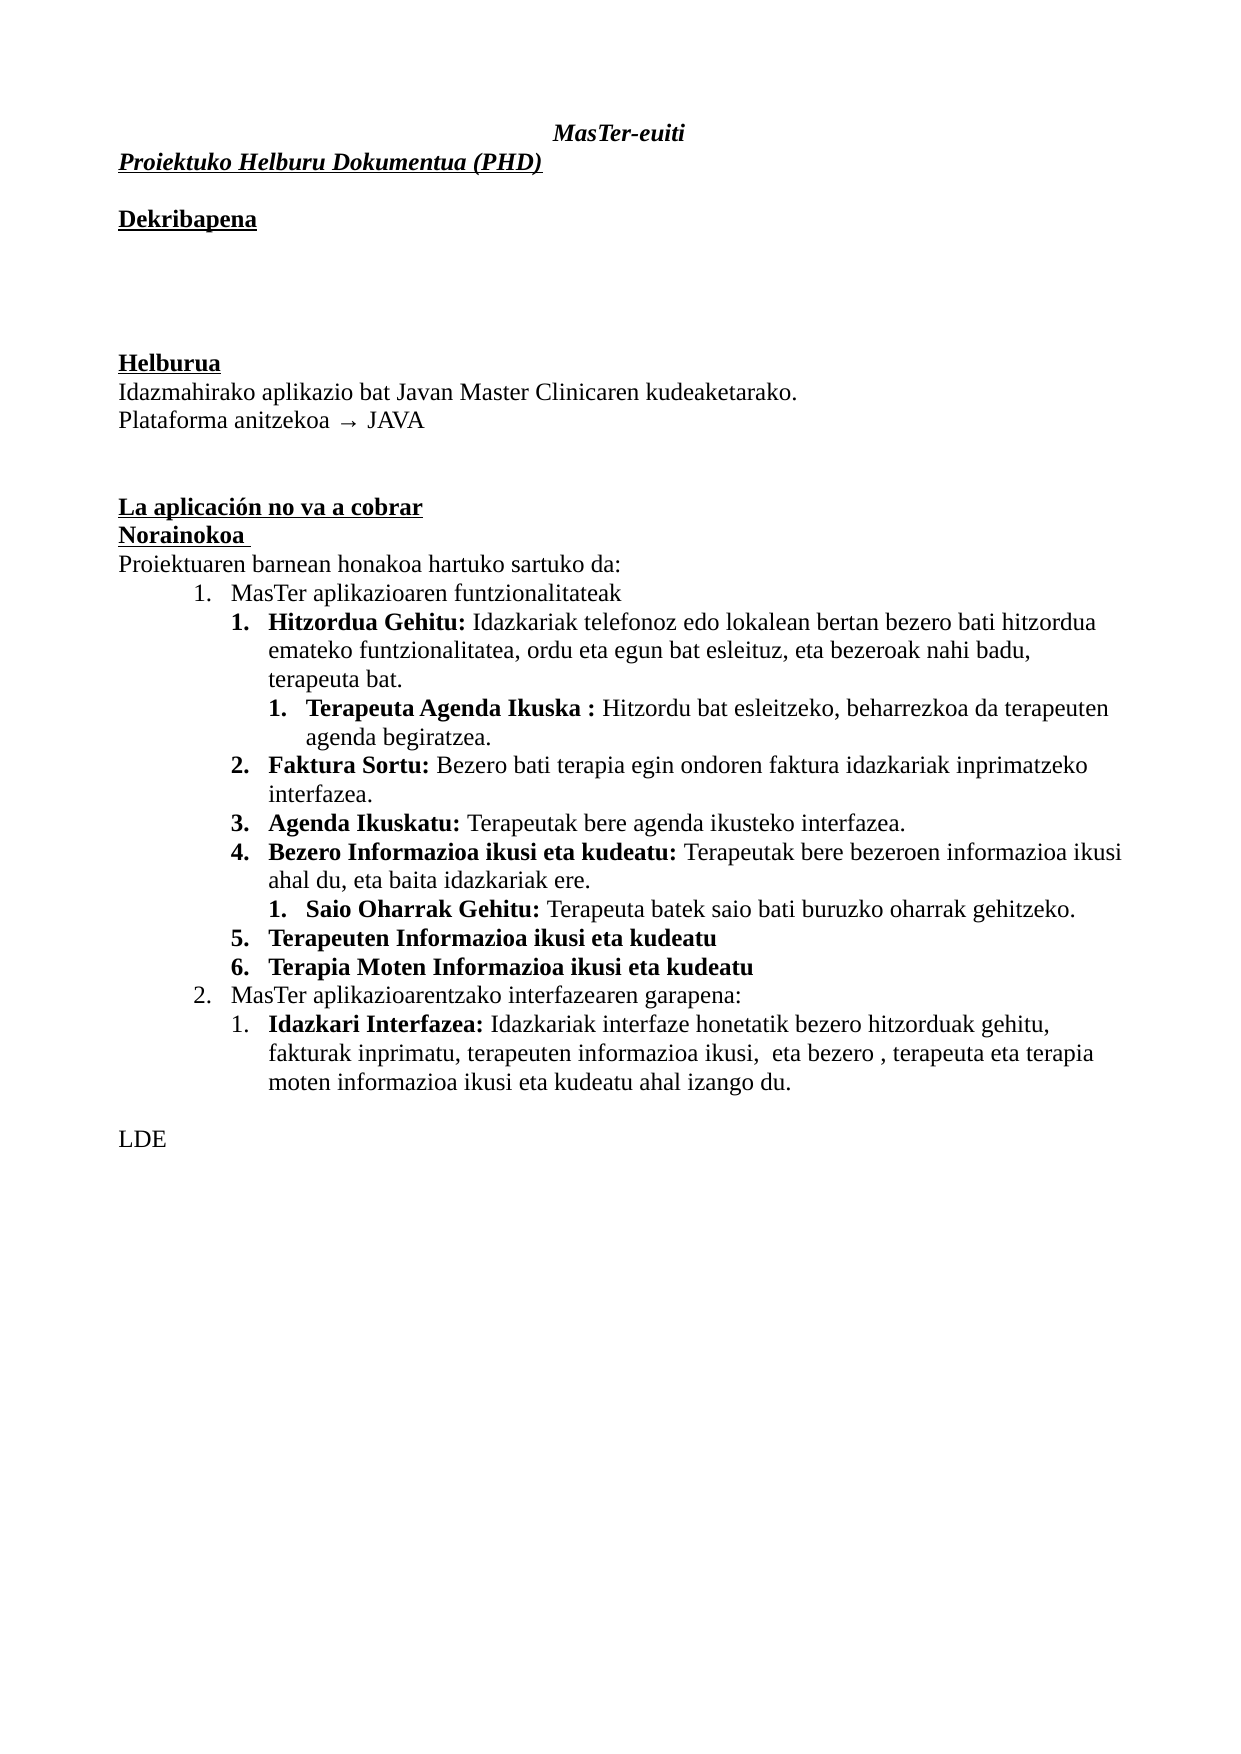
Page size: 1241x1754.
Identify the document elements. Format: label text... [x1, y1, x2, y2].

text LDE [118, 1124, 1122, 1153]
text Proiektuaren barnean honakoa hartuko sartuko da: [118, 549, 1122, 578]
text La aplicación no va a cobrar [118, 492, 1122, 521]
list Idazkari Interfazea: Idazkariak interfaze honetatik bezero hitzorduak gehitu, fakturak inprimatu, terapeuten informazioa ikusi, eta bezero , terapeuta eta terapia moten informazioa ikusi eta kudeatu ahal izango du. [231, 1009, 1122, 1096]
list Hitzordua Gehitu: Idazkariak telefonoz edo lokalean bertan bezero bati hitzordua emateko funtzionalitatea, ordu eta egun bat esleituz, eta bezeroak nahi badu, terapeuta bat. [231, 607, 1122, 693]
list Bezero Informazioa ikusi eta kudeatu: Terapeutak bere bezeroen informazioa ikusi ahal du, eta baita idazkariak ere. [231, 837, 1122, 894]
list Terapeuten Informazioa ikusi eta kudeatu [231, 923, 1122, 952]
list Terapia Moten Informazioa ikusi eta kudeatu [231, 952, 1122, 981]
list Agenda Ikuskatu: Terapeutak bere agenda ikusteko interfazea. [231, 808, 1122, 837]
list Faktura Sortu: Bezero bati terapia egin ondoren faktura idazkariak inprimatzeko interfazea. [231, 751, 1122, 808]
text Norainokoa [118, 521, 1122, 549]
list Saio Oharrak Gehitu: Terapeuta batek saio bati buruzko oharrak gehitzeko. [268, 894, 1122, 923]
text Plataforma anitzekoa → JAVA [118, 406, 1122, 434]
text MasTer-euiti [118, 118, 1122, 147]
list MasTer aplikazioaren funtzionalitateak [193, 578, 1122, 607]
text Idazmahirako aplikazio bat Javan Master Clinicaren kudeaketarako. [118, 377, 1122, 406]
text Proiektuko Helburu Dokumentua (PHD) [118, 147, 1122, 176]
text Dekribapena [118, 204, 1122, 233]
text Helburua [118, 348, 1122, 377]
list MasTer aplikazioarentzako interfazearen garapena: [193, 981, 1122, 1009]
list Terapeuta Agenda Ikuska : Hitzordu bat esleitzeko, beharrezkoa da terapeuten agenda begiratzea. [268, 693, 1122, 751]
